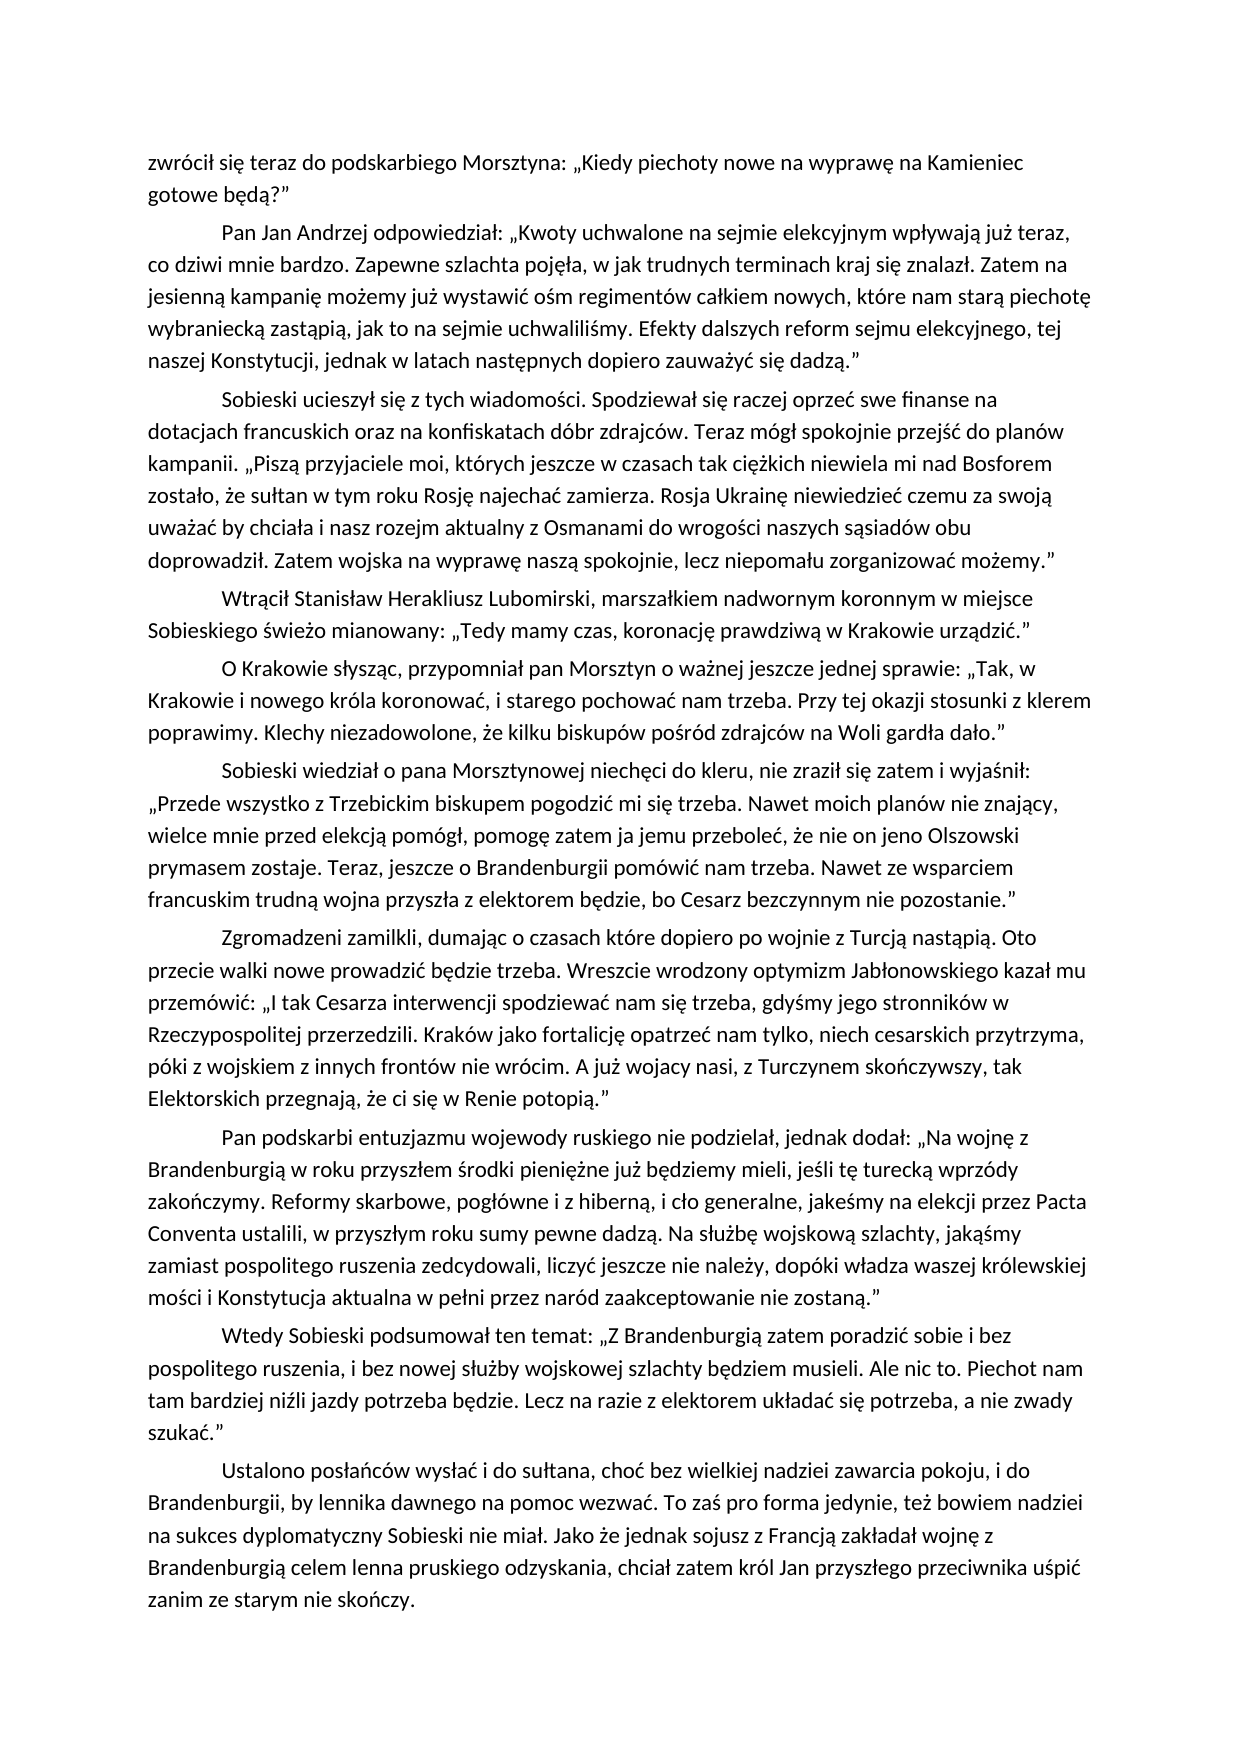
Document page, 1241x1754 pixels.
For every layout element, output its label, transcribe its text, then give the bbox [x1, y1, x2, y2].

text Pan podskarbi entuzjazmu wojewody ruskiego nie podzielał, jednak dodał: „Na wojnę z Brandenburgią w roku przyszłem środki pieniężne już będziemy mieli, jeśli tę turecką wprzódy zakończymy. Reformy skarbowe, pogłówne i z hiberną, i cło generalne, jakeśmy na elekcji przez Pacta Conventa ustalili, w przyszłym roku sumy pewne dadzą. Na służbę wojskową szlachty, jakąśmy zamiast pospolitego ruszenia zedcydowali, liczyć jeszcze nie należy, dopóki władza waszej królewskiej mości i Konstytucja aktualna w pełni przez naród zaakceptowanie nie zostaną.” [148, 1123, 1093, 1312]
text zwrócił się teraz do podskarbiego Morsztyna: „Kiedy piechoty nowe na wyprawę na Kamieniec gotowe będą?” [148, 148, 1093, 208]
text Sobieski ucieszył się z tych wiadomości. Spodziewał się raczej oprzeć swe finanse na dotacjach francuskich oraz na konfiskatach dóbr zdrajców. Teraz mógł spokojnie przejść do planów kampanii. „Piszą przyjaciele moi, których jeszcze w czasach tak ciężkich niewiela mi nad Bosforem zostało, że sułtan w tym roku Rosję najechać zamierza. Rosja Ukrainę niewiedzieć czemu za swoją uważać by chciała i nasz rozejm aktualny z Osmanami do wrogości naszych sąsiadów obu doprowadził. Zatem wojska na wyprawę naszą spokojnie, lecz niepomału zorganizować możemy.” [148, 385, 1093, 574]
text Sobieski wiedział o pana Morsztynowej niechęci do kleru, nie zraził się zatem i wyjaśnił: „Przede wszystko z Trzebickim biskupem pogodzić mi się trzeba. Nawet moich planów nie znający, wielce mnie przed elekcją pomógł, pomogę zatem ja jemu przeboleć, że nie on jeno Olszowski prymasem zostaje. Teraz, jeszcze o Brandenburgii pomówić nam trzeba. Nawet ze wsparciem francuskim trudną wojna przyszła z elektorem będzie, bo Cesarz bezczynnym nie pozostanie.” [148, 757, 1093, 913]
text Wtedy Sobieski podsumował ten temat: „Z Brandenburgią zatem poradzić sobie i bez pospolitego ruszenia, i bez nowej służby wojskowej szlachty będziem musieli. Ale nic to. Piechot nam tam bardziej niźli jazdy potrzeba będzie. Lecz na razie z elektorem układać się potrzeba, a nie zwady szukać.” [148, 1322, 1093, 1446]
text Wtrącił Stanisław Herakliusz Lubomirski, marszałkiem nadwornym koronnym w miejsce Sobieskiego świeżo mianowany: „Tedy mamy czas, koronację prawdziwą w Krakowie urządzić.” [148, 584, 1093, 644]
text Ustalono posłańców wysłać i do sułtana, choć bez wielkiej nadziei zawarcia pokoju, i do Brandenburgii, by lennika dawnego na pomoc wezwać. To zaś pro forma jedynie, też bowiem nadziei na sukces dyplomatyczny Sobieski nie miał. Jako że jednak sojusz z Francją zakładał wojnę z Brandenburgią celem lenna pruskiego odzyskania, chciał zatem król Jan przyszłego przeciwnika uśpić zanim ze starym nie skończy. [148, 1456, 1093, 1613]
text Pan Jan Andrzej odpowiedział: „Kwoty uchwalone na sejmie elekcyjnym wpływają już teraz, co dziwi mnie bardzo. Zapewne szlachta pojęła, w jak trudnych terminach kraj się znalazł. Zatem na jesienną kampanię możemy już wystawić ośm regimentów całkiem nowych, które nam starą piechotę wybraniecką zastąpią, jak to na sejmie uchwaliliśmy. Efekty dalszych reform sejmu elekcyjnego, tej naszej Konstytucji, jednak w latach następnych dopiero zauważyć się dadzą.” [148, 218, 1093, 375]
text Zgromadzeni zamilkli, dumając o czasach które dopiero po wojnie z Turcją nastąpią. Oto przecie walki nowe prowadzić będzie trzeba. Wreszcie wrodzony optymizm Jabłonowskiego kazał mu przemówić: „I tak Cesarza interwencji spodziewać nam się trzeba, gdyśmy jego stronników w Rzeczypospolitej przerzedzili. Kraków jako fortalicję opatrzeć nam tylko, niech cesarskich przytrzyma, póki z wojskiem z innych frontów nie wrócim. A już wojacy nasi, z Turczynem skończywszy, tak Elektorskich przegnają, że ci się w Renie potopią.” [148, 923, 1093, 1112]
text O Krakowie słysząc, przypomniał pan Morsztyn o ważnej jeszcze jednej sprawie: „Tak, w Krakowie i nowego króla koronować, i starego pochować nam trzeba. Przy tej okazji stosunki z klerem poprawimy. Klechy niezadowolone, że kilku biskupów pośród zdrajców na Woli gardła dało.” [148, 654, 1093, 747]
